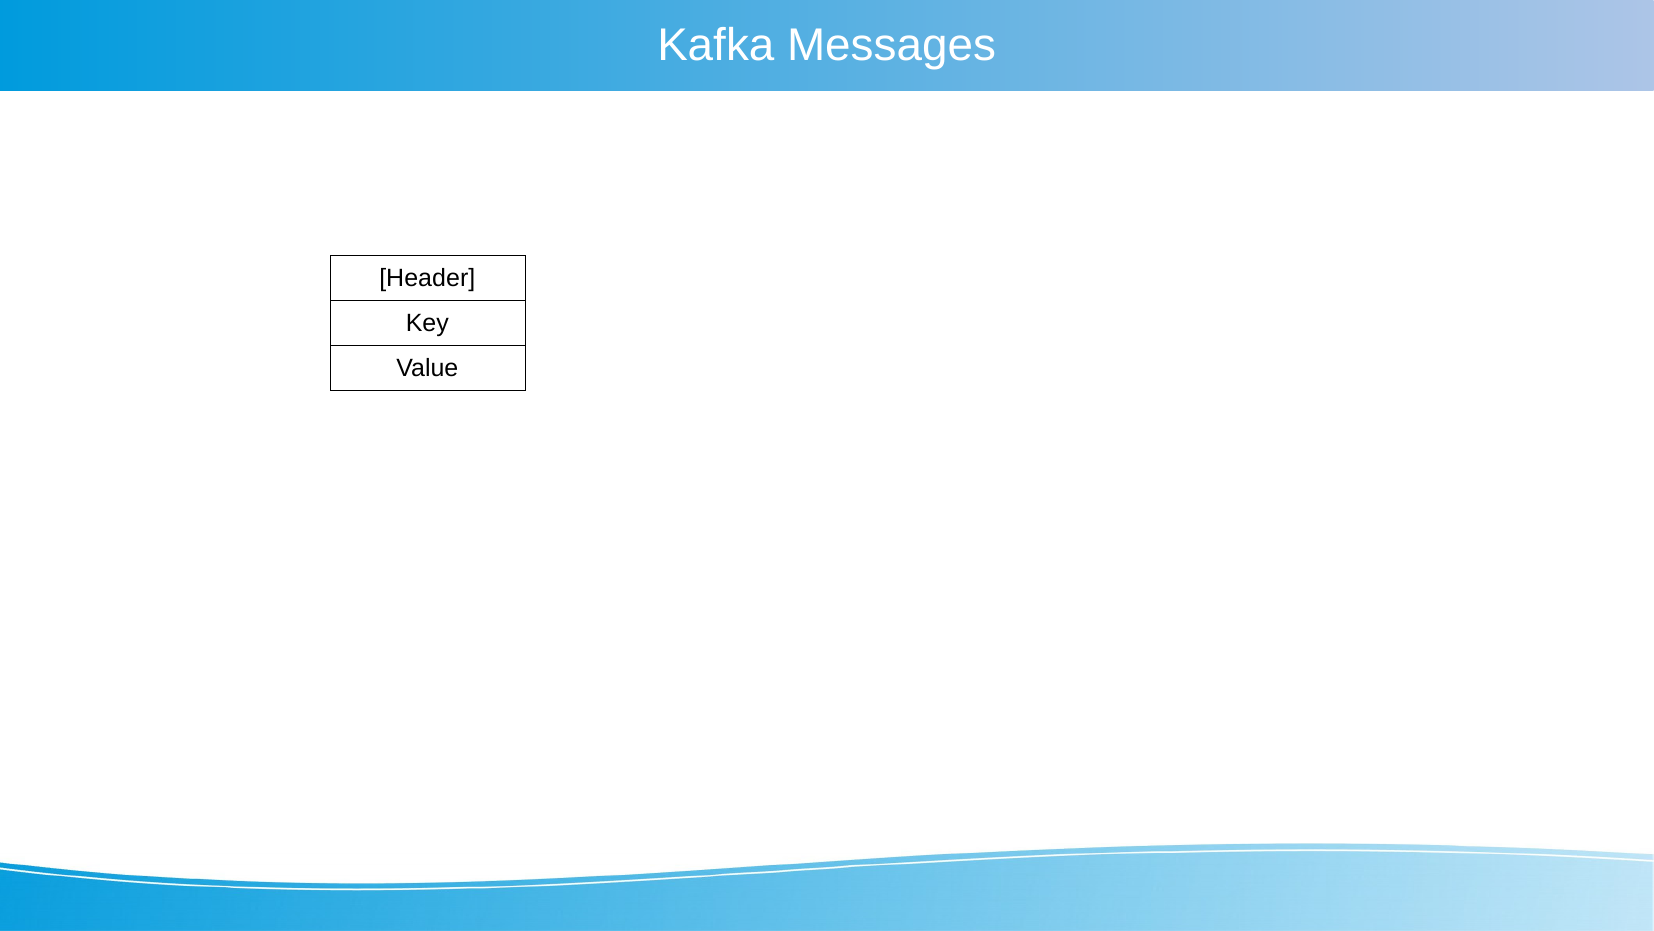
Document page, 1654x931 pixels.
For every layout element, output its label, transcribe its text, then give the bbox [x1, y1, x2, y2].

text_box [Header] [330, 255, 526, 300]
text_box Value [330, 345, 526, 391]
text_box Key [330, 300, 526, 345]
picture [0, 843, 1654, 931]
title Kafka Messages [82, 5, 1571, 85]
